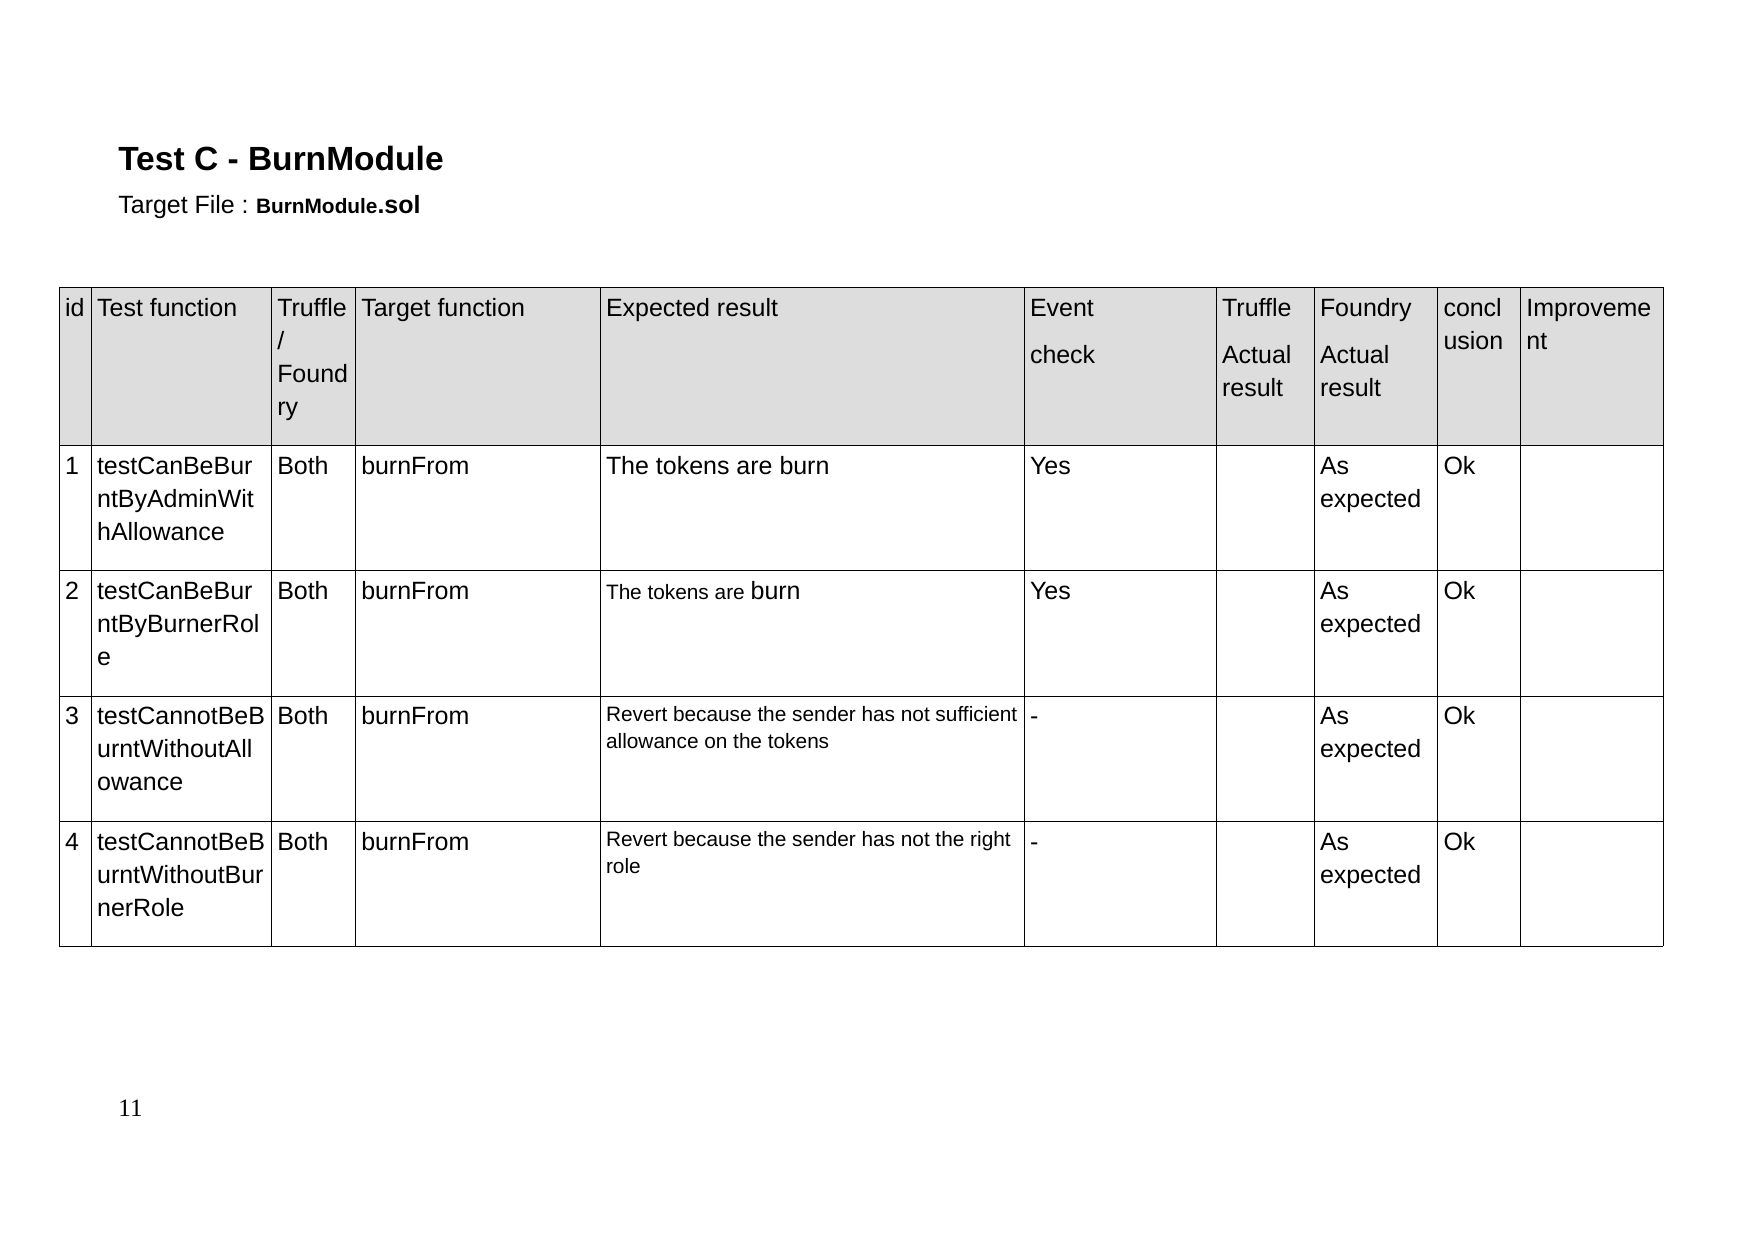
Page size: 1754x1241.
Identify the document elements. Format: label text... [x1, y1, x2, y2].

table_header Target function [356, 288, 600, 445]
table_cell As expected [1315, 697, 1437, 821]
table_header conclusion [1438, 288, 1520, 445]
table_header Expected result [601, 288, 1024, 445]
table_cell [1521, 571, 1663, 696]
table_cell Both [272, 697, 355, 821]
table_cell Ok [1438, 822, 1520, 946]
table_cell As expected [1315, 446, 1437, 570]
table_cell [1217, 697, 1314, 821]
table_header Foundry Actual result [1315, 288, 1437, 445]
table_cell 3 [60, 697, 91, 821]
table_cell Ok [1438, 571, 1520, 696]
table_cell Yes [1025, 571, 1216, 696]
table_cell Ok [1438, 446, 1520, 570]
table_cell burnFrom [356, 446, 600, 570]
table_header Improvement [1521, 288, 1663, 445]
text Target File : BurnModule.sol [118, 190, 1636, 219]
table_cell [1217, 446, 1314, 570]
table_cell As expected [1315, 571, 1437, 696]
table_header Test function [92, 288, 271, 445]
table_cell Yes [1025, 446, 1216, 570]
table_cell - [1025, 822, 1216, 946]
table_cell testCannotBeBurntWithoutAllowance [92, 697, 271, 821]
table_cell burnFrom [356, 697, 600, 821]
table_cell The tokens are burn [601, 446, 1024, 570]
table_cell 4 [60, 822, 91, 946]
table_cell [1217, 571, 1314, 696]
table_header Truffle Actual result [1217, 288, 1314, 445]
table_cell [1521, 822, 1663, 946]
table_cell 1 [60, 446, 91, 570]
subtitle Test C - BurnModule [118, 139, 1636, 178]
table_cell Revert because the sender has not sufficient allowance on the tokens [601, 697, 1024, 821]
table_cell testCanBeBurntByBurnerRole [92, 571, 271, 696]
table_cell burnFrom [356, 822, 600, 946]
table_cell testCanBeBurntByAdminWithAllowance [92, 446, 271, 570]
table_header Truffle / Foundry [272, 288, 355, 445]
table_cell Revert because the sender has not the right role [601, 822, 1024, 946]
table_cell As expected [1315, 822, 1437, 946]
table_cell - [1025, 697, 1216, 821]
table_cell The tokens are burn [601, 571, 1024, 696]
table_cell testCannotBeBurntWithoutBurnerRole [92, 822, 271, 946]
table_cell burnFrom [356, 571, 600, 696]
table_cell Ok [1438, 697, 1520, 821]
table_cell Both [272, 446, 355, 570]
table_header id [60, 288, 91, 445]
table_cell Both [272, 822, 355, 946]
table_cell [1521, 446, 1663, 570]
table_cell Both [272, 571, 355, 696]
table_cell [1521, 697, 1663, 821]
table_cell 2 [60, 571, 91, 696]
table_header Event check [1025, 288, 1216, 445]
table_cell [1217, 822, 1314, 946]
